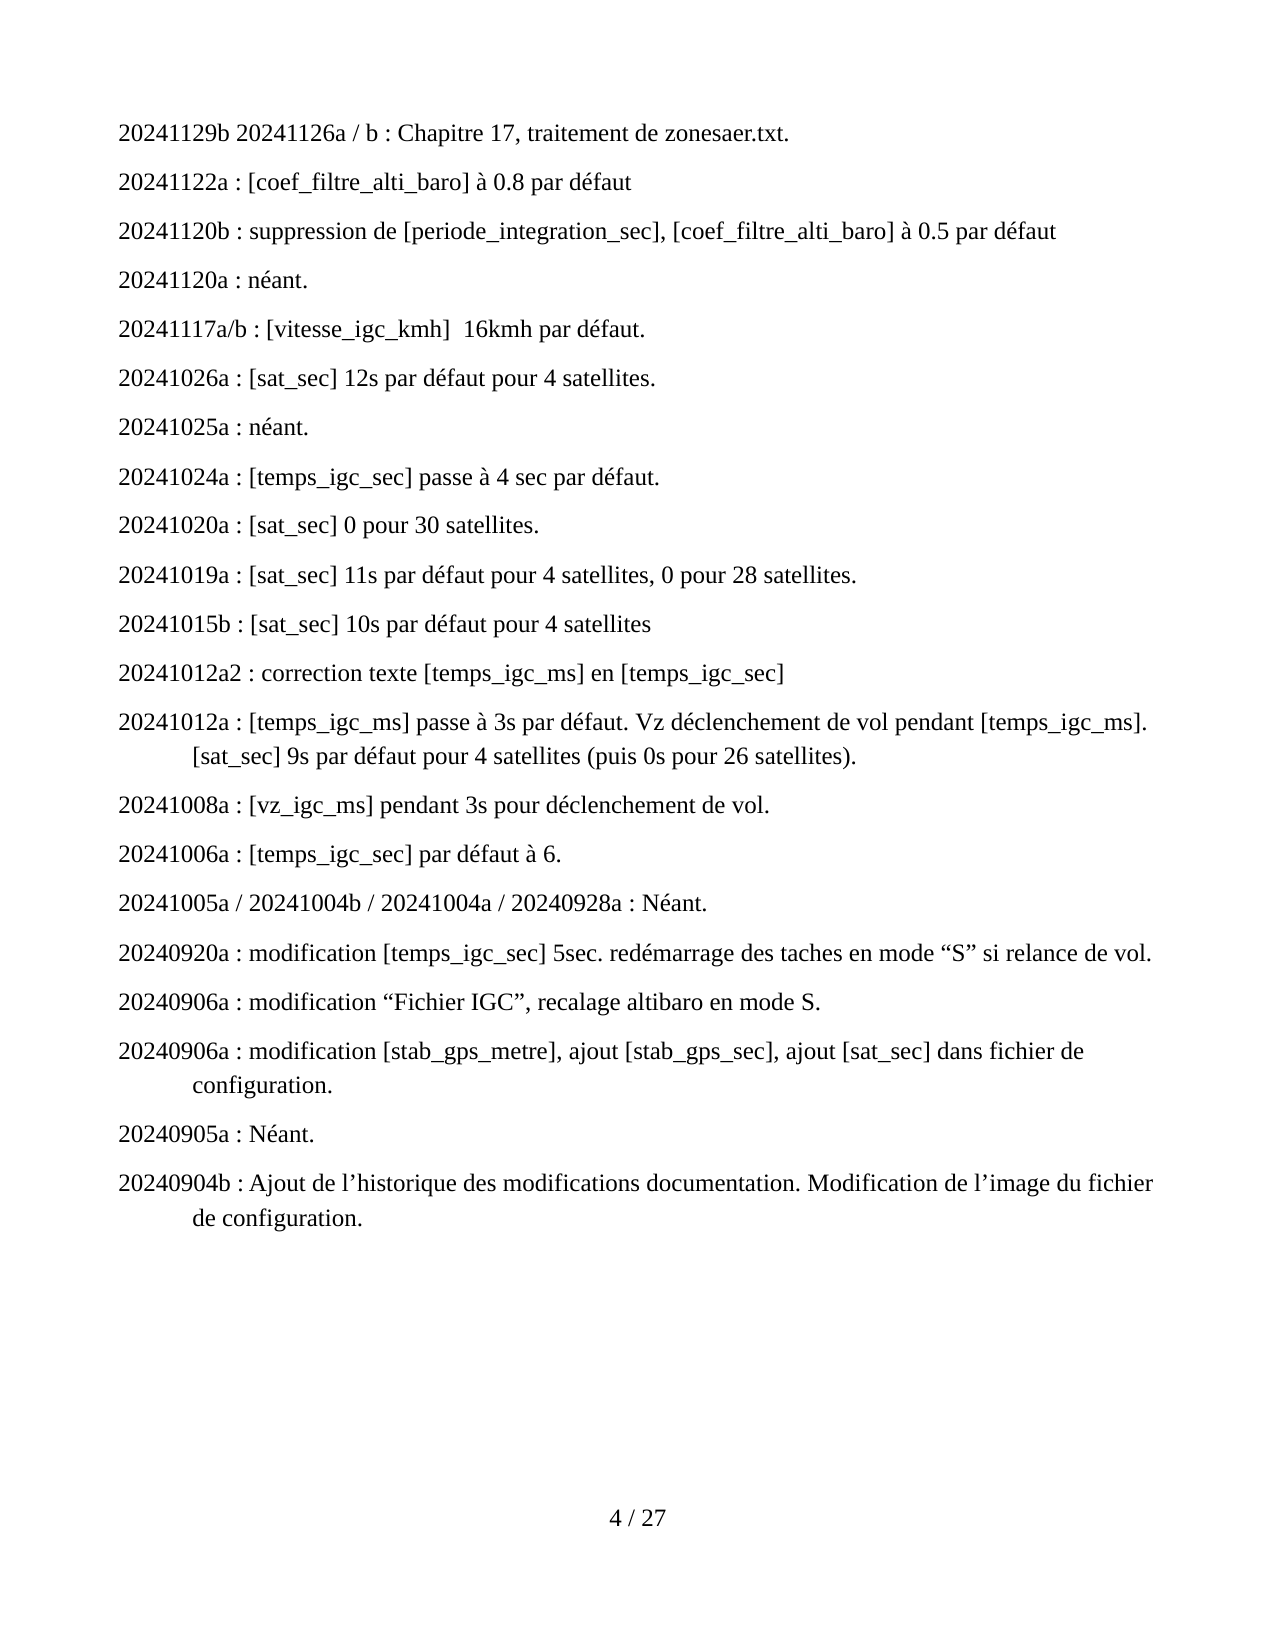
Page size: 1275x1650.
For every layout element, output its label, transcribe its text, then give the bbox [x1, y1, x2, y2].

text 20241005a / 20241004b / 20241004a / 20240928a : Néant. [118, 888, 1157, 917]
text 20241015b : [sat_sec] 10s par défaut pour 4 satellites [118, 609, 1157, 637]
text 20241012a2 : correction texte [temps_igc_ms] en [temps_igc_sec] [118, 658, 1157, 687]
text 20240906a : modification “Fichier IGC”, recalage altibaro en mode S. [118, 987, 1157, 1015]
text 20241008a : [vz_igc_ms] pendant 3s pour déclenchement de vol. [118, 790, 1157, 819]
text 20240904b : Ajout de l’historique des modifications documentation. Modification de l’image du fichier de configuration. [118, 1168, 1157, 1232]
text 20241122a : [coef_filtre_alti_baro] à 0.8 par défaut [118, 167, 1157, 196]
text 20241129b 20241126a / b : Chapitre 17, traitement de zonesaer.txt. [118, 118, 1157, 147]
text 20241025a : néant. [118, 412, 1157, 441]
text 20240906a : modification [stab_gps_metre], ajout [stab_gps_sec], ajout [sat_sec] dans fichier de configuration. [118, 1036, 1157, 1099]
text 20241120a : néant. [118, 265, 1157, 294]
text 20241012a : [temps_igc_ms] passe à 3s par défaut. Vz déclenchement de vol pendant [temps_igc_ms]. [sat_sec] 9s par défaut pour 4 satellites (puis 0s pour 26 satellites). [118, 707, 1157, 770]
text 20241026a : [sat_sec] 12s par défaut pour 4 satellites. [118, 363, 1157, 392]
text 20241006a : [temps_igc_sec] par défaut à 6. [118, 839, 1157, 868]
text 20240905a : Néant. [118, 1119, 1157, 1148]
text 20240920a : modification [temps_igc_sec] 5sec. redémarrage des taches en mode “S” si relance de vol. [118, 938, 1157, 966]
text 20241117a/b : [vitesse_igc_kmh] 16kmh par défaut. [118, 314, 1157, 343]
text 20241019a : [sat_sec] 11s par défaut pour 4 satellites, 0 pour 28 satellites. [118, 560, 1157, 588]
text 20241120b : suppression de [periode_integration_sec], [coef_filtre_alti_baro] à 0.5 par défaut [118, 216, 1157, 245]
text 20241024a : [temps_igc_sec] passe à 4 sec par défaut. [118, 462, 1157, 490]
text 20241020a : [sat_sec] 0 pour 30 satellites. [118, 511, 1157, 539]
